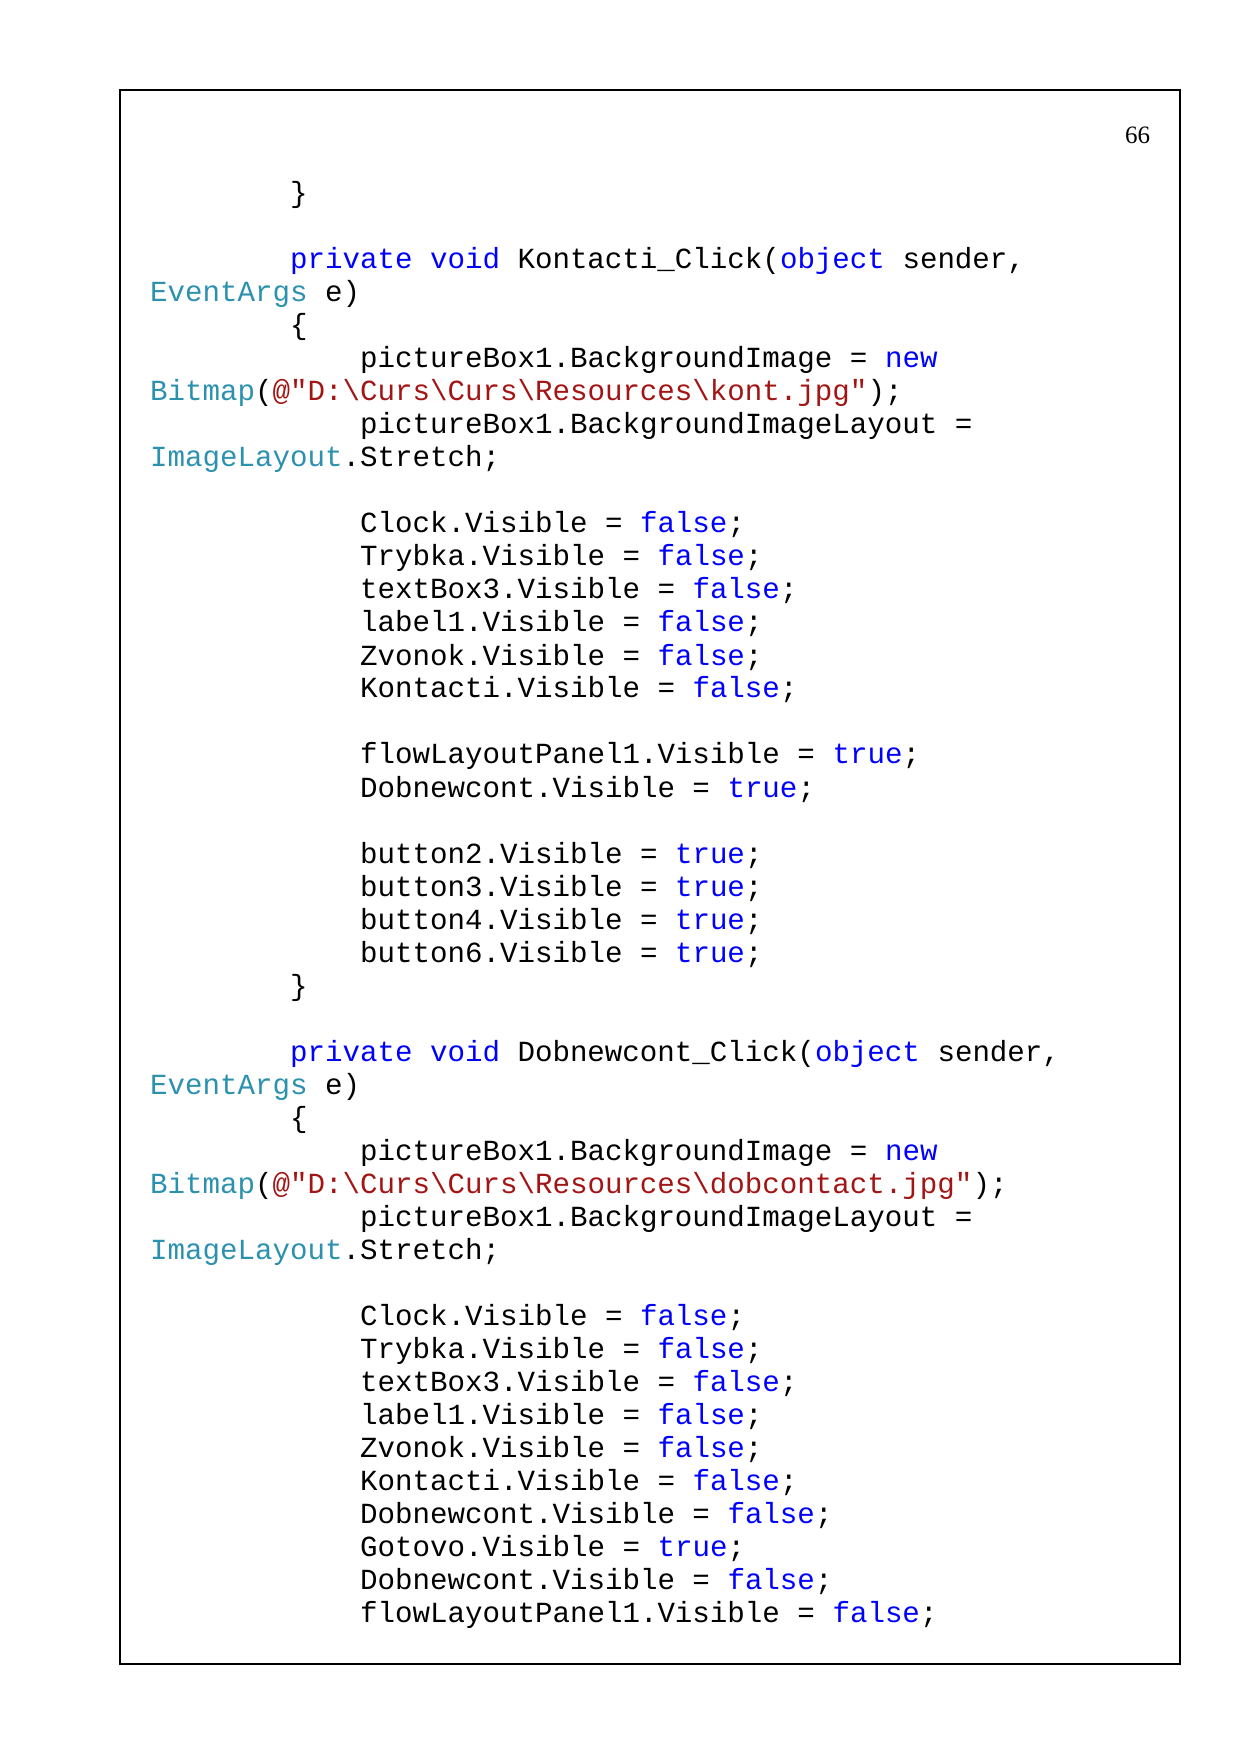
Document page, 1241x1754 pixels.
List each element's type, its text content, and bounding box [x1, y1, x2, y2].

text Clock.Visible = false; [150, 1301, 1149, 1334]
text pictureBox1.BackgroundImageLayout = ImageLayout.Stretch; [150, 409, 1149, 476]
text Kontacti.Visible = false; [150, 674, 1149, 707]
text } [150, 971, 1149, 1004]
text private void Dobnewcont_Click(object sender, EventArgs e) [150, 1037, 1149, 1103]
text Trybka.Visible = false; [150, 542, 1149, 574]
text flowLayoutPanel1.Visible = true; [150, 740, 1149, 773]
text flowLayoutPanel1.Visible = false; [150, 1598, 1149, 1631]
text button6.Visible = true; [150, 938, 1149, 971]
text button3.Visible = true; [150, 872, 1149, 905]
text label1.Visible = false; [150, 608, 1149, 641]
text Gotovo.Visible = true; [150, 1532, 1149, 1565]
text button2.Visible = true; [150, 839, 1149, 872]
text pictureBox1.BackgroundImageLayout = ImageLayout.Stretch; [150, 1202, 1149, 1268]
text { [150, 310, 1149, 343]
text Zvonok.Visible = false; [150, 1433, 1149, 1466]
text label1.Visible = false; [150, 1400, 1149, 1433]
text Clock.Visible = false; [150, 508, 1149, 542]
text button4.Visible = true; [150, 905, 1149, 938]
text Dobnewcont.Visible = false; [150, 1565, 1149, 1598]
text pictureBox1.BackgroundImage = new Bitmap(@"D:\Curs\Curs\Resources\dobcontact.jpg"); [150, 1136, 1149, 1202]
text Dobnewcont.Visible = true; [150, 773, 1149, 806]
text textBox3.Visible = false; [150, 1367, 1149, 1400]
text private void Kontacti_Click(object sender, EventArgs e) [150, 244, 1149, 310]
text Trybka.Visible = false; [150, 1334, 1149, 1367]
text textBox3.Visible = false; [150, 574, 1149, 608]
text { [150, 1103, 1149, 1136]
text pictureBox1.BackgroundImage = new Bitmap(@"D:\Curs\Curs\Resources\kont.jpg"); [150, 343, 1149, 409]
text Zvonok.Visible = false; [150, 641, 1149, 674]
text } [150, 178, 1149, 211]
text Kontacti.Visible = false; [150, 1466, 1149, 1499]
text Dobnewcont.Visible = false; [150, 1499, 1149, 1532]
